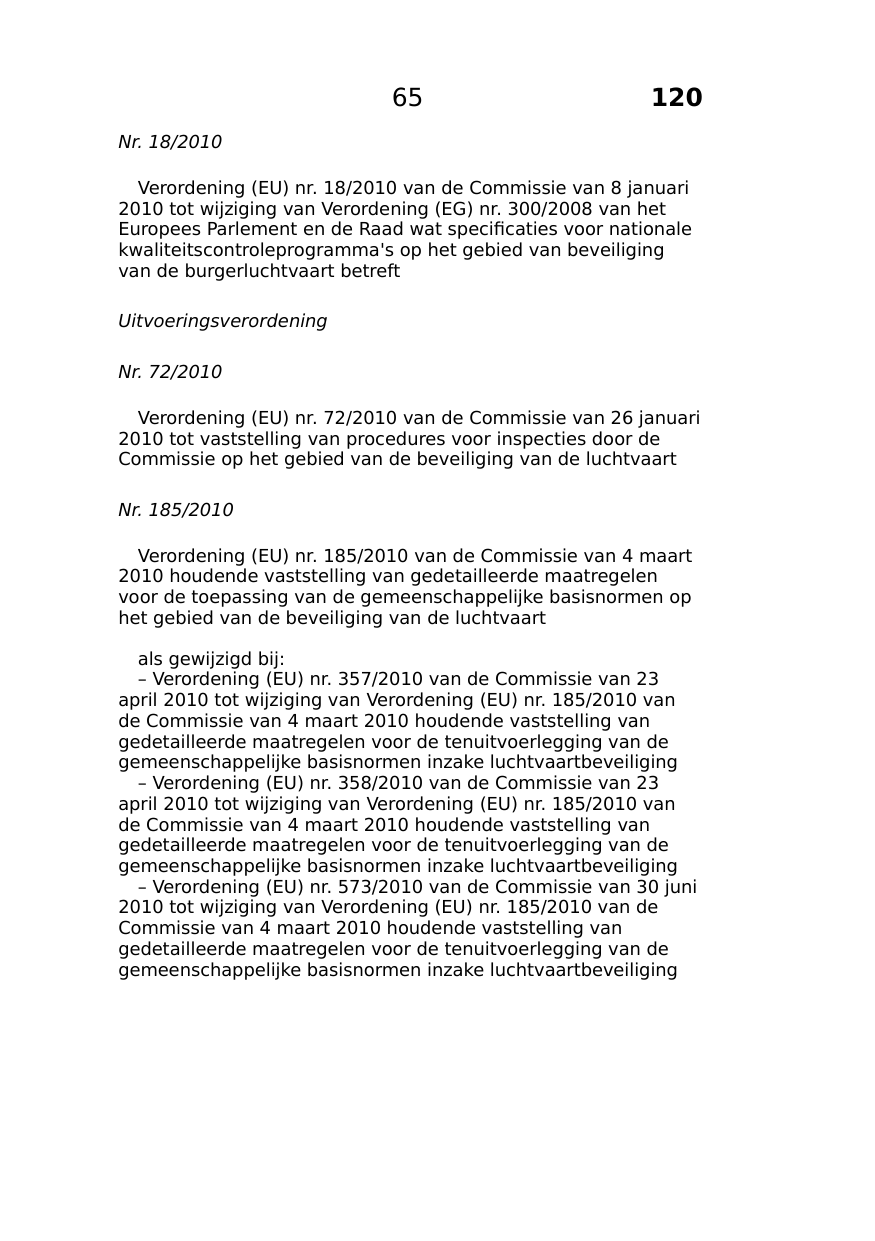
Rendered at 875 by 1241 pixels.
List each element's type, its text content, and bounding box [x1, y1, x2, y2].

text Verordening (EU) nr. 185/2010 van de Commissie van 4 maart 2010 houdende vaststelling van gedetailleerde maatregelen voor de toepassing van de gemeenschappelijke basisnormen op het gebied van de beveiliging van de luchtvaart [118, 546, 703, 628]
text – Verordening (EU) nr. 358/2010 van de Commissie van 23 april 2010 tot wijziging van Verordening (EU) nr. 185/2010 van de Commissie van 4 maart 2010 houdende vaststelling van gedetailleerde maatregelen voor de tenuitvoerlegging van de gemeenschappelijke basisnormen inzake luchtvaartbeveiliging [118, 773, 703, 877]
text als gewijzigd bij: [118, 648, 703, 669]
text Verordening (EU) nr. 18/2010 van de Commissie van 8 januari 2010 tot wijziging van Verordening (EG) nr. 300/2008 van het Europees Parlement en de Raad wat specificaties voor nationale kwaliteitscontroleprogramma's op het gebied van beveiliging van de burgerluchtvaart betreft [118, 178, 703, 281]
text Verordening (EU) nr. 72/2010 van de Commissie van 26 januari 2010 tot vaststelling van procedures voor inspecties door de Commissie op het gebied van de beveiliging van de luchtvaart [118, 408, 703, 470]
text – Verordening (EU) nr. 357/2010 van de Commissie van 23 april 2010 tot wijziging van Verordening (EU) nr. 185/2010 van de Commissie van 4 maart 2010 houdende vaststelling van gedetailleerde maatregelen voor de tenuitvoerlegging van de gemeenschappelijke basisnormen inzake luchtvaartbeveiliging [118, 669, 703, 773]
text – Verordening (EU) nr. 573/2010 van de Commissie van 30 juni 2010 tot wijziging van Verordening (EU) nr. 185/2010 van de Commissie van 4 maart 2010 houdende vaststelling van gedetailleerde maatregelen voor de tenuitvoerlegging van de gemeenschappelijke basisnormen inzake luchtvaartbeveiliging [118, 877, 703, 980]
subtitle Uitvoeringsverordening [118, 311, 703, 332]
subtitle Nr. 185/2010 [118, 500, 703, 521]
subtitle Nr. 18/2010 [118, 132, 703, 153]
subtitle Nr. 72/2010 [118, 362, 703, 383]
